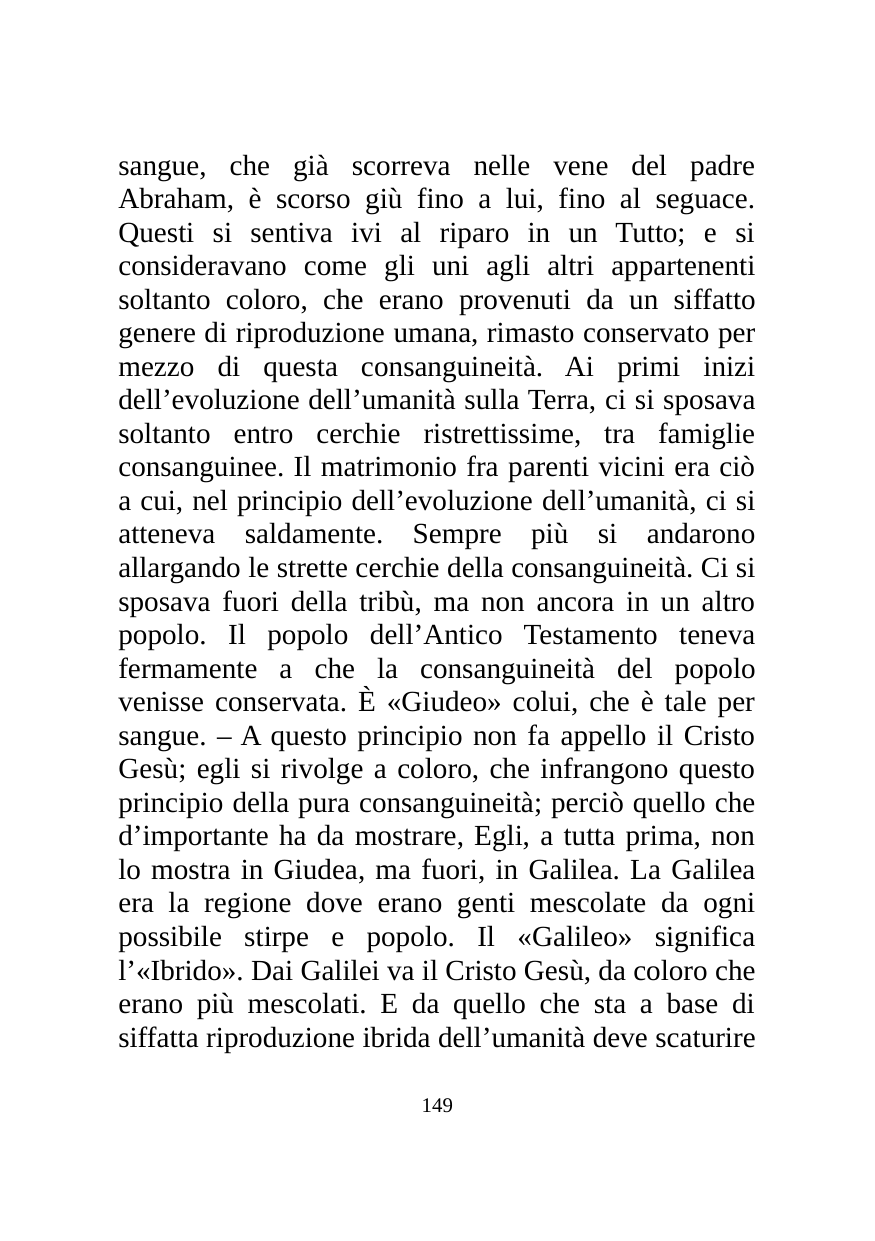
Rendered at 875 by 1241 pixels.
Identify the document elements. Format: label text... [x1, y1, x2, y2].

text sangue, che già scorreva nelle vene del padre Abraham, è scorso giù fino a lui, fino al seguace. Questi si sentiva ivi al riparo in un Tutto; e si consideravano come gli uni agli altri appartenenti soltanto coloro, che erano provenuti da un siffatto genere di riproduzione umana, rimasto conservato per mezzo di questa consanguineità. Ai primi inizi dell’evoluzione dell’umanità sulla Terra, ci si sposava soltanto entro cerchie ristrettissime, tra famiglie consanguinee. Il matrimonio fra parenti vicini era ciò a cui, nel principio dell’evoluzione dell’umanità, ci si atteneva saldamente. Sempre più si andarono allargando le strette cerchie della consanguineità. Ci si sposava fuori della tribù, ma non ancora in un altro popolo. Il popolo dell’Antico Testamento teneva fermamente a che la consanguineità del popolo venisse conservata. È «Giudeo» colui, che è tale per sangue. – A questo principio non fa appello il Cristo Gesù; egli si rivolge a coloro, che infrangono questo principio della pura consanguineità; perciò quello che d’importante ha da mostrare, Egli, a tutta prima, non lo mostra in Giudea, ma fuori, in Galilea. La Galilea era la regione dove erano genti mescolate da ogni possibile stirpe e popolo. Il «Galileo» significa l’«Ibrido». Dai Galilei va il Cristo Gesù, da coloro che erano più mescolati. E da quello che sta a base di siffatta riproduzione ibrida dell’umanità deve scaturire [118, 148, 756, 1053]
